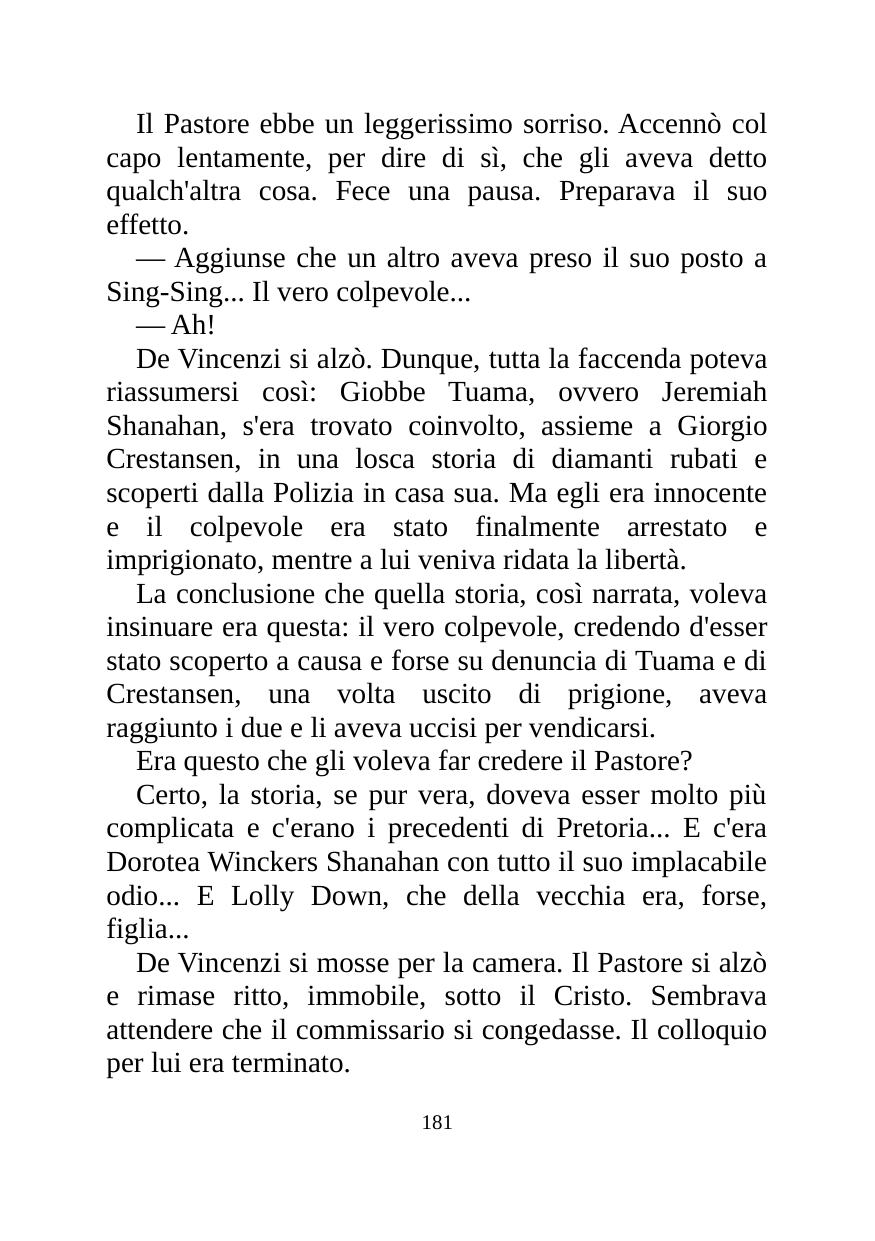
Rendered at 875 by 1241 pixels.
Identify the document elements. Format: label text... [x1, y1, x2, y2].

text De Vincenzi si mosse per la camera. Il Pastore si alzò e rimase ritto, immobile, sotto il Cristo. Sembrava attendere che il commissario si congedasse. Il colloquio per lui era terminato. [106, 945, 768, 1079]
text — Aggiunse che un altro aveva preso il suo posto a Sing-Sing... Il vero colpevole... [106, 240, 768, 307]
text Il Pastore ebbe un leggerissimo sorriso. Accennò col capo lentamente, per dire di sì, che gli aveva detto qualch'altra cosa. Fece una pausa. Preparava il suo effetto. [106, 106, 768, 240]
text De Vincenzi si alzò. Dunque, tutta la faccenda poteva riassumersi così: Giobbe Tuama, ovvero Jeremiah Shanahan, s'era trovato coinvolto, assieme a Giorgio Crestansen, in una losca storia di diamanti rubati e scoperti dalla Polizia in casa sua. Ma egli era innocente e il colpevole era stato finalmente arrestato e imprigionato, mentre a lui veniva ridata la libertà. [106, 341, 768, 576]
text La conclusione che quella storia, così narrata, voleva insinuare era questa: il vero colpevole, credendo d'esser stato scoperto a causa e forse su denuncia di Tuama e di Crestansen, una volta uscito di prigione, aveva raggiunto i due e li aveva uccisi per vendicarsi. [106, 576, 768, 743]
text Era questo che gli voleva far credere il Pastore? [106, 743, 768, 777]
text — Ah! [106, 307, 768, 341]
text Certo, la storia, se pur vera, doveva esser molto più complicata e c'erano i precedenti di Pretoria... E c'era Dorotea Winckers Shanahan con tutto il suo implacabile odio... E Lolly Down, che della vecchia era, forse, figlia... [106, 777, 768, 945]
